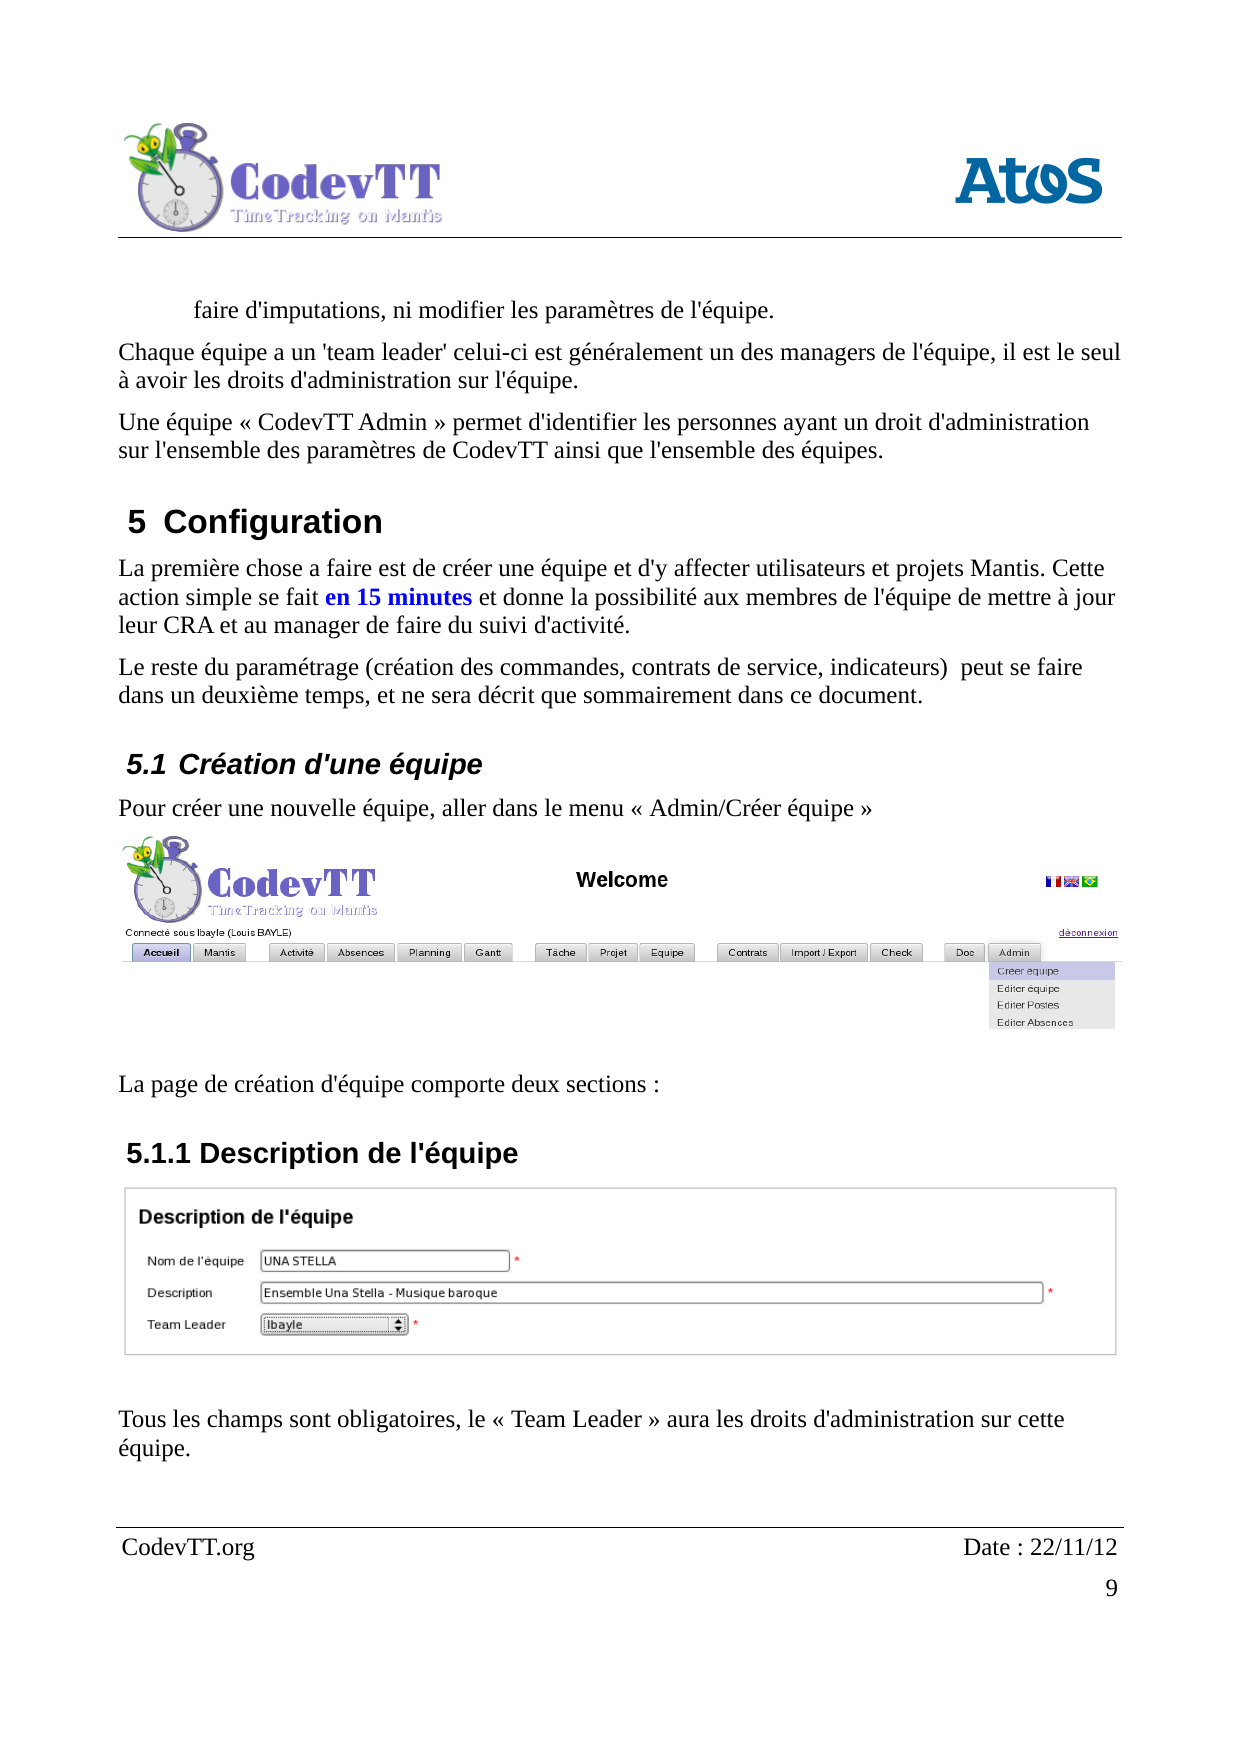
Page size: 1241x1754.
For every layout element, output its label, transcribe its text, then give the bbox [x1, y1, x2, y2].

picture [123, 123, 447, 232]
subtitle Description de l'équipe [118, 1136, 1122, 1169]
text Une équipe « CodevTT Admin » permet d'identifier les personnes ayant un droit d'administration sur l'ensemble des paramètres de CodevTT ainsi que l'ensemble des équipes. [118, 407, 1122, 464]
text La première chose a faire est de créer une équipe et d'y affecter utilisateurs et projets Mantis. Cette action simple se fait en 15 minutes et donne la possibilité aux membres de l'équipe de mettre à jour leur CRA et au manager de faire du suivi d'activité. [118, 553, 1122, 639]
text Chaque équipe a un 'team leader' celui-ci est généralement un des managers de l'équipe, il est le seul à avoir les droits d'administration sur l'équipe. [118, 337, 1122, 394]
picture [953, 156, 1103, 205]
subtitle Création d'une équipe [118, 747, 1122, 780]
text La page de création d'équipe comporte deux sections : [118, 1069, 1122, 1098]
list faire d'imputations, ni modifier les paramètres de l'équipe. [156, 296, 1122, 324]
text Pour créer une nouvelle équipe, aller dans le menu « Admin/Créer équipe » [118, 793, 1122, 822]
picture [118, 1181, 1123, 1364]
picture [118, 834, 1123, 1029]
subtitle Configuration [118, 502, 1122, 541]
text Tous les champs sont obligatoires, le « Team Leader » aura les droits d'administration sur cette équipe. [118, 1404, 1122, 1462]
text Le reste du paramétrage (création des commandes, contrats de service, indicateurs) peut se faire dans un deuxième temps, et ne sera décrit que sommairement dans ce document. [118, 652, 1122, 709]
